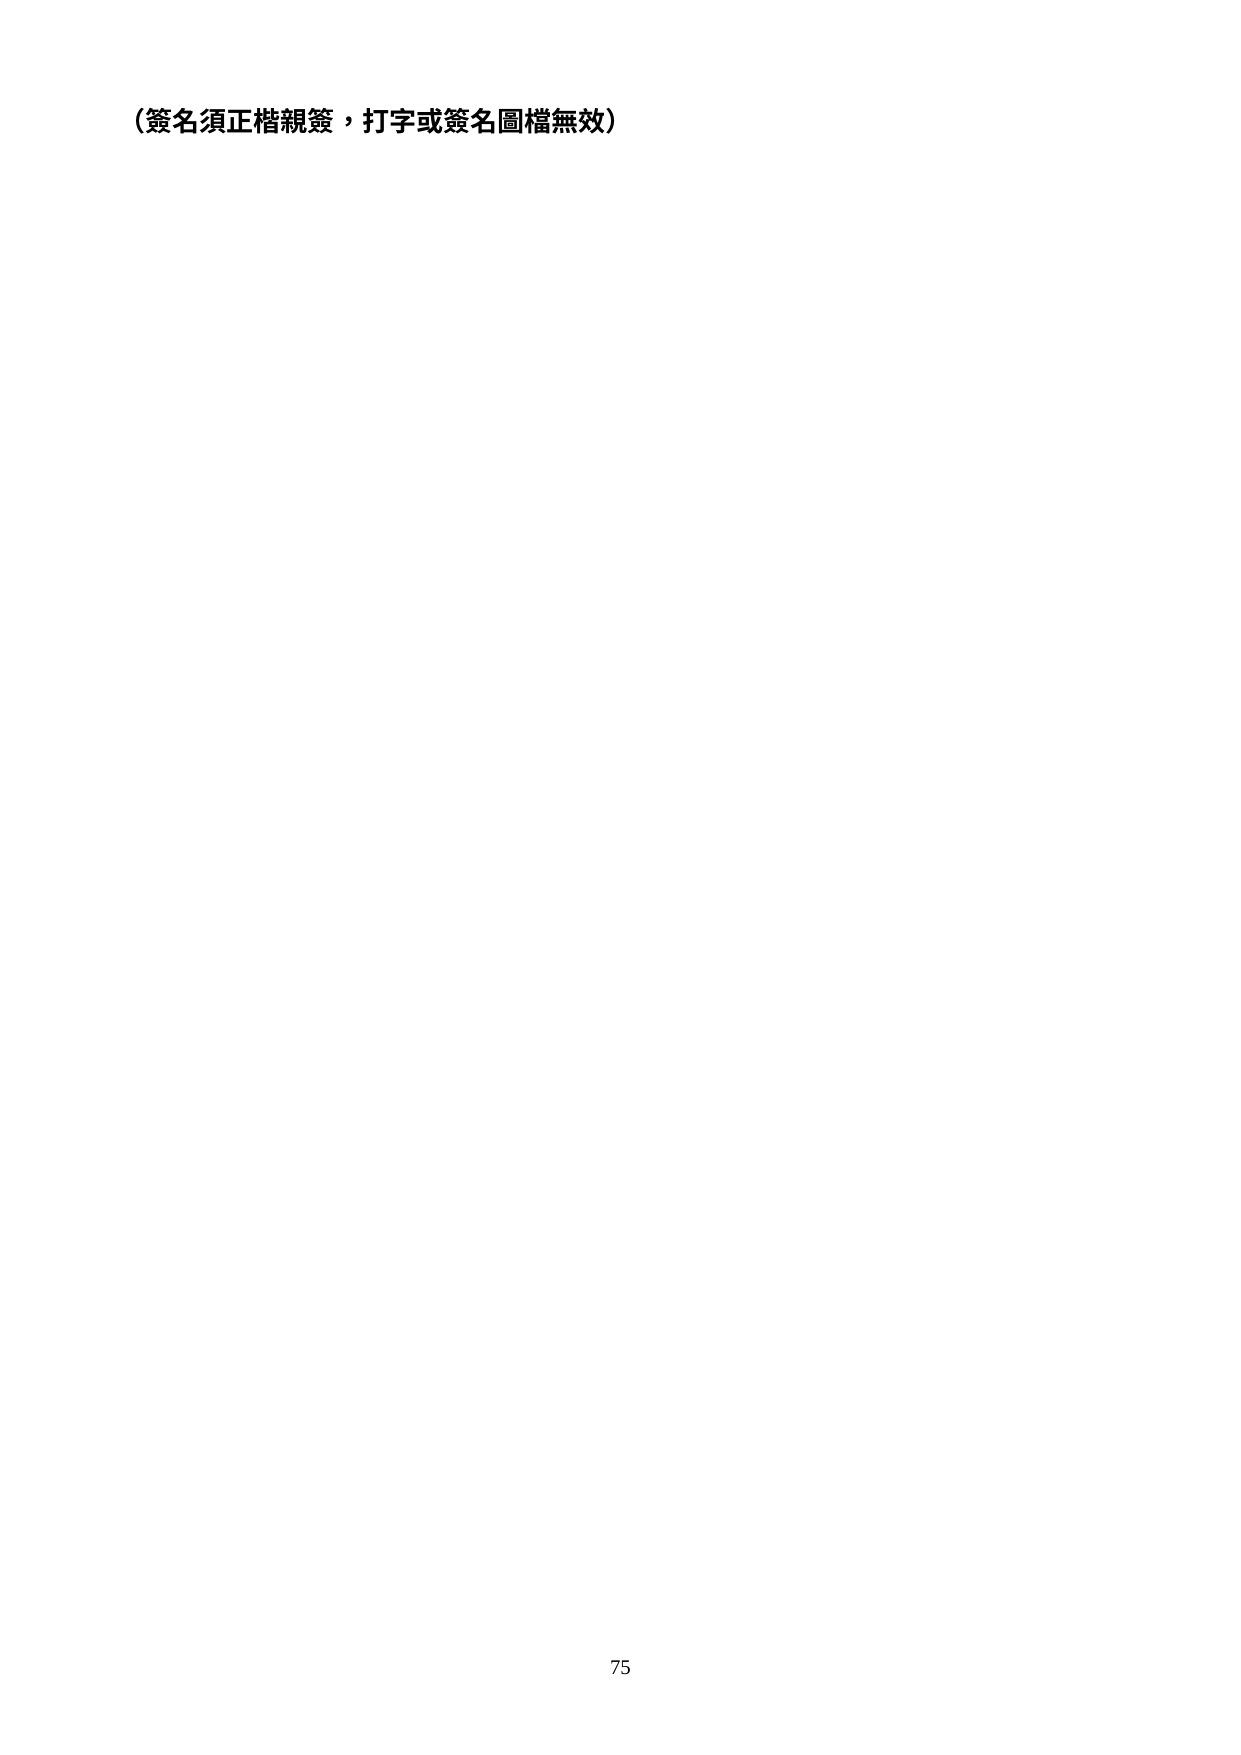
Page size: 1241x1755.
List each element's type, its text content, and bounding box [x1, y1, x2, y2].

text （簽名須正楷親簽，打字或簽名圖檔無效） [118, 100, 1122, 140]
